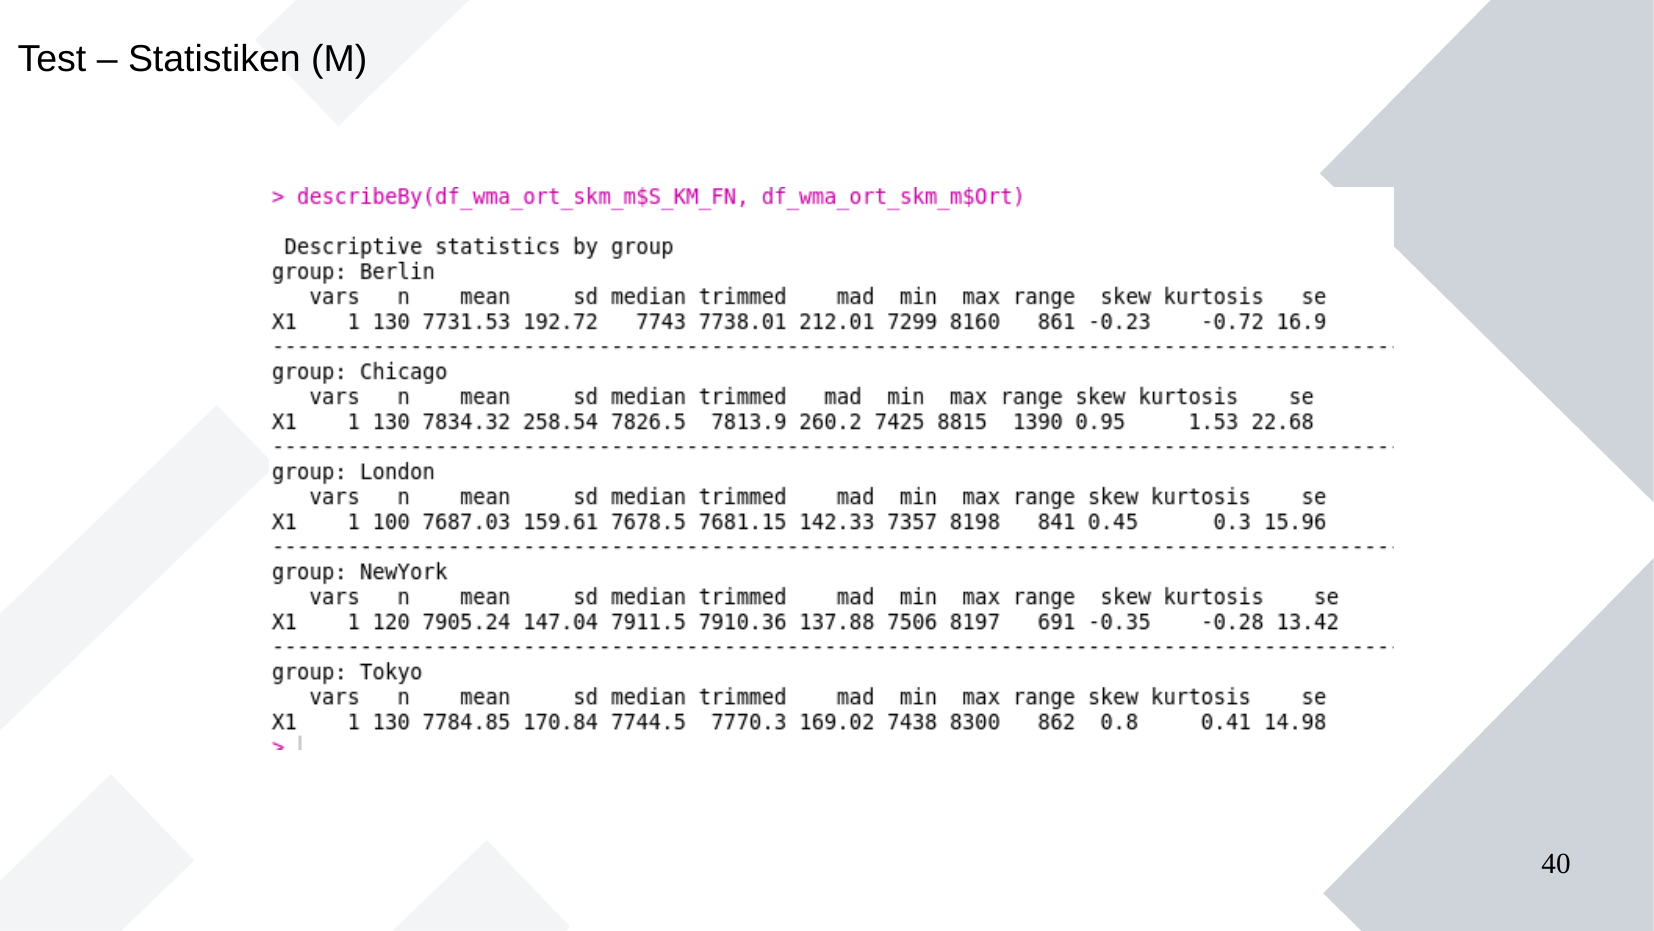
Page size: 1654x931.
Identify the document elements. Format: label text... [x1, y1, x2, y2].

title Test – Statistiken (M) [17, 27, 1506, 89]
picture [269, 187, 1394, 751]
